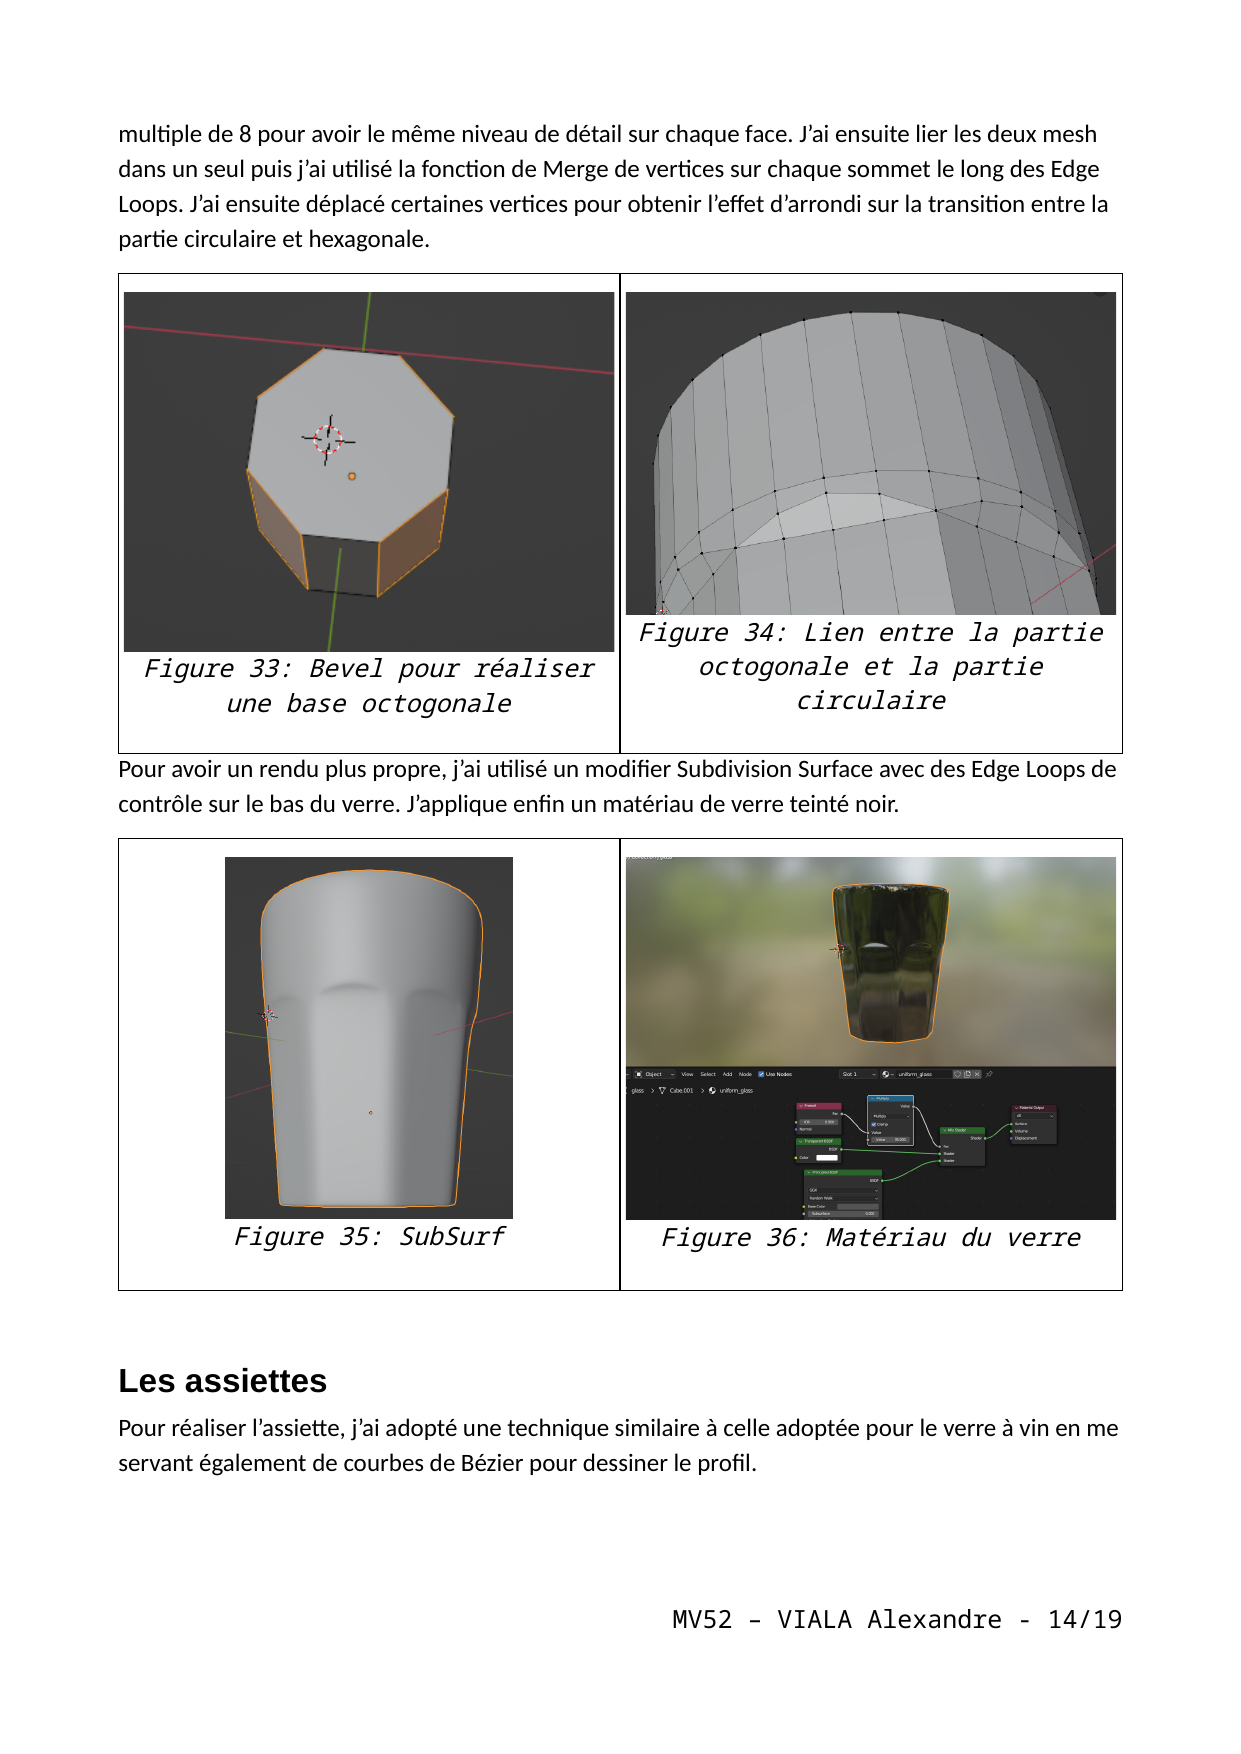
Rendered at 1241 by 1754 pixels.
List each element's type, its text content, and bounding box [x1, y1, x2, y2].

table_header [119, 839, 619, 1290]
subtitle Les assiettes [118, 1361, 1122, 1400]
table_header [621, 274, 1122, 753]
text Pour avoir un rendu plus propre, j’ai utilisé un modifier Subdivision Surface avec des Edge Loops de contrôle sur le bas du verre. J’applique enfin un matériau de verre teinté noir. [118, 754, 1122, 819]
picture [225, 857, 513, 1219]
table_header [621, 839, 1122, 1290]
picture [625, 857, 1117, 1220]
picture [625, 292, 1117, 615]
table_header [119, 274, 619, 753]
text Pour réaliser l’assiette, j’ai adopté une technique similaire à celle adoptée pour le verre à vin en me servant également de courbes de Bézier pour dessiner le profil. [118, 1412, 1122, 1478]
picture [123, 292, 615, 652]
text multiple de 8 pour avoir le même niveau de détail sur chaque face. J’ai ensuite lier les deux mesh dans un seul puis j’ai utilisé la fonction de Merge de vertices sur chaque sommet le long des Edge Loops. J’ai ensuite déplacé certaines vertices pour obtenir l’effet d’arrondi sur la transition entre la partie circulaire et hexagonale. [118, 118, 1122, 254]
